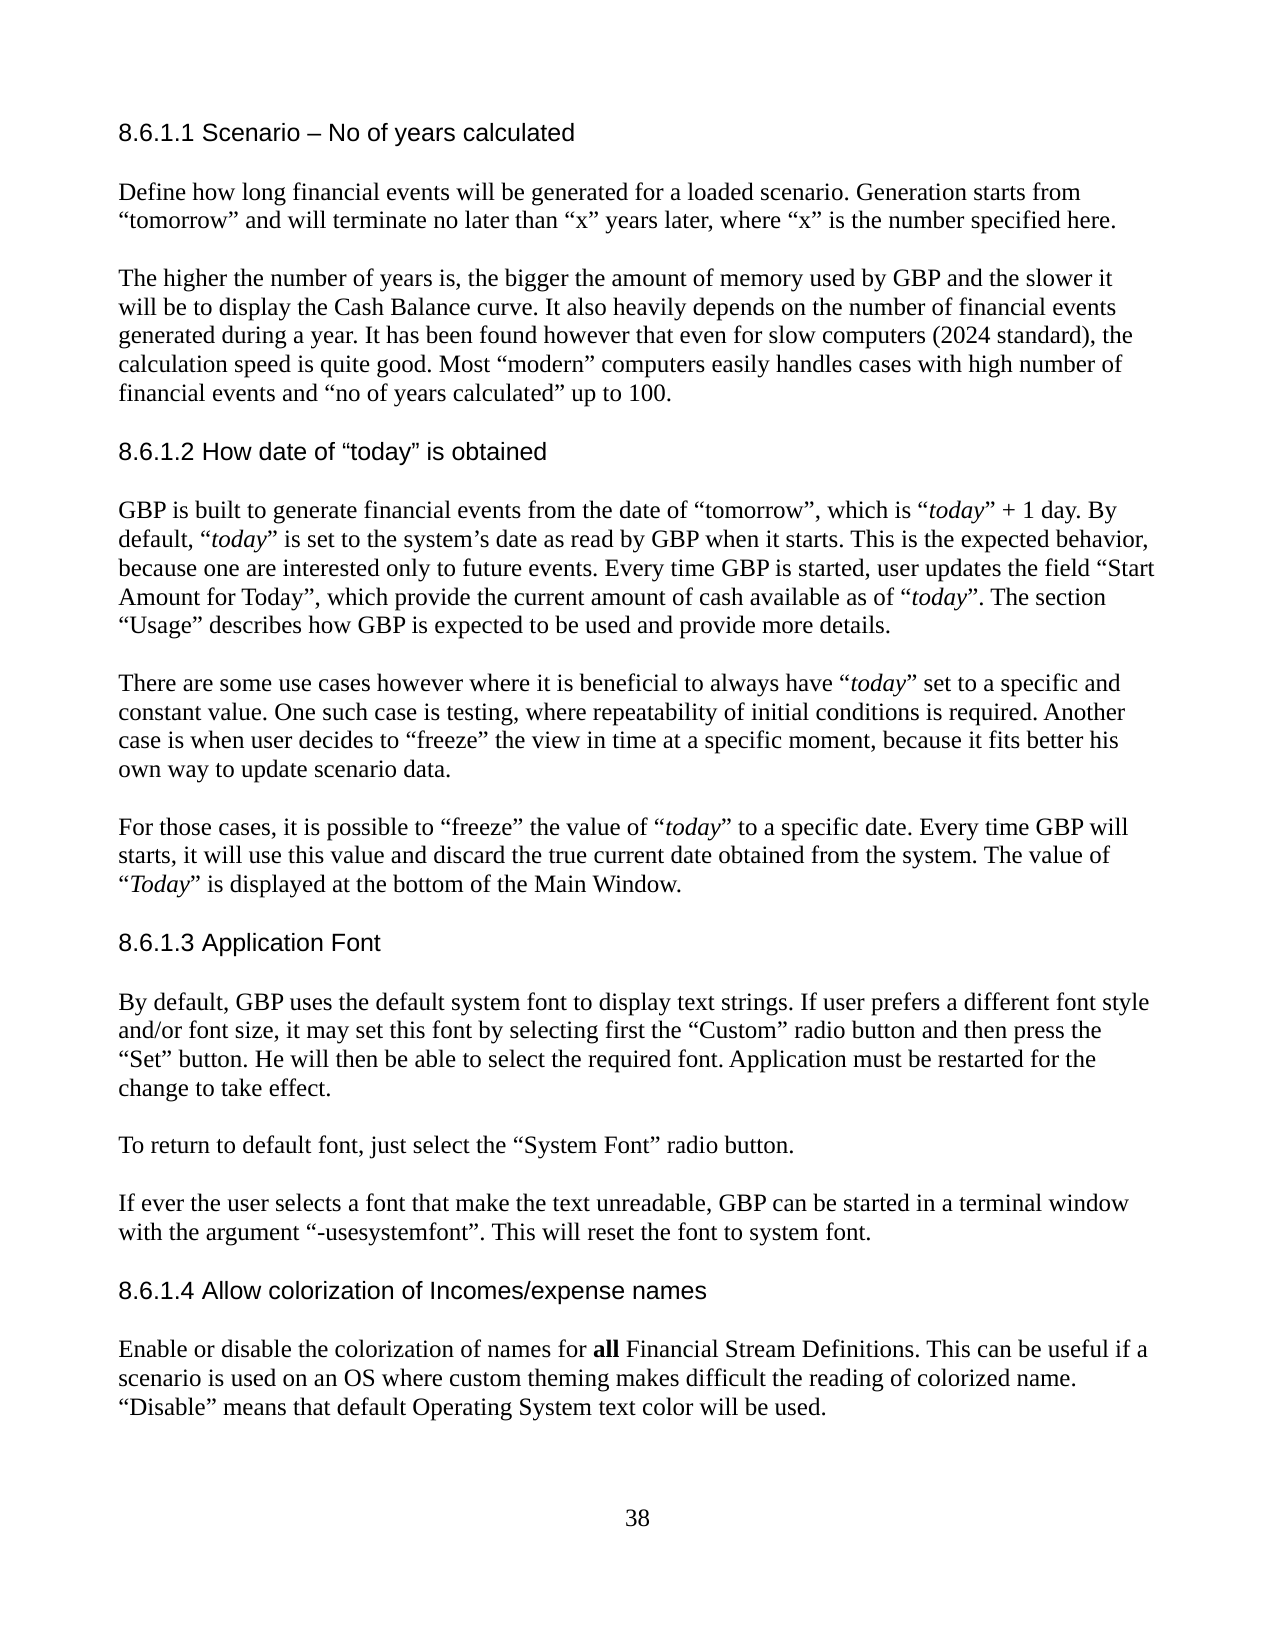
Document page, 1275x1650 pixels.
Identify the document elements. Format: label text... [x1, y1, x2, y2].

subtitle Application Font [118, 928, 1157, 957]
text The higher the number of years is, the bigger the amount of memory used by GBP and the slower it will be to display the Cash Balance curve. It also heavily depends on the number of financial events generated during a year. It has been found however that even for slow computers (2024 standard), the calculation speed is quite good. Most “modern” computers easily handles cases with high number of financial events and “no of years calculated” up to 100. [118, 263, 1157, 407]
text There are some use cases however where it is beneficial to always have “today” set to a specific and constant value. One such case is testing, where repeatability of initial conditions is required. Another case is when user decides to “freeze” the view in time at a specific moment, because it fits better his own way to update scenario data. [118, 668, 1157, 783]
text Define how long financial events will be generated for a loaded scenario. Generation starts from “tomorrow” and will terminate no later than “x” years later, where “x” is the number specified here. [118, 177, 1157, 234]
text For those cases, it is possible to “freeze” the value of “today” to a specific date. Every time GBP will starts, it will use this value and discard the true current date obtained from the system. The value of “Today” is displayed at the bottom of the Main Window. [118, 812, 1157, 898]
text If ever the user selects a font that make the text unreadable, GBP can be started in a terminal window with the argument “-usesystemfont”. This will reset the font to system font. [118, 1188, 1157, 1246]
text To return to default font, just select the “System Font” radio button. [118, 1131, 1157, 1159]
text By default, GBP uses the default system font to display text strings. If user prefers a different font style and/or font size, it may set this font by selecting first the “Custom” radio button and then press the “Set” button. He will then be able to select the required font. Application must be restarted for the change to take effect. [118, 987, 1157, 1102]
text GBP is built to generate financial events from the date of “tomorrow”, which is “today” + 1 day. By default, “today” is set to the system’s date as read by GBP when it starts. This is the expected behavior, because one are interested only to future events. Every time GBP is started, user updates the field “Start Amount for Today”, which provide the current amount of cash available as of “today”. The section “Usage” describes how GBP is expected to be used and provide more details. [118, 496, 1157, 639]
subtitle Scenario – No of years calculated [118, 118, 1157, 147]
text Enable or disable the colorization of names for all Financial Stream Definitions. This can be useful if a scenario is used on an OS where custom theming makes difficult the reading of colorized name. “Disable” means that default Operating System text color will be used. [118, 1334, 1157, 1421]
subtitle Allow colorization of Incomes/expense names [118, 1276, 1157, 1304]
subtitle How date of “today” is obtained [118, 437, 1157, 466]
